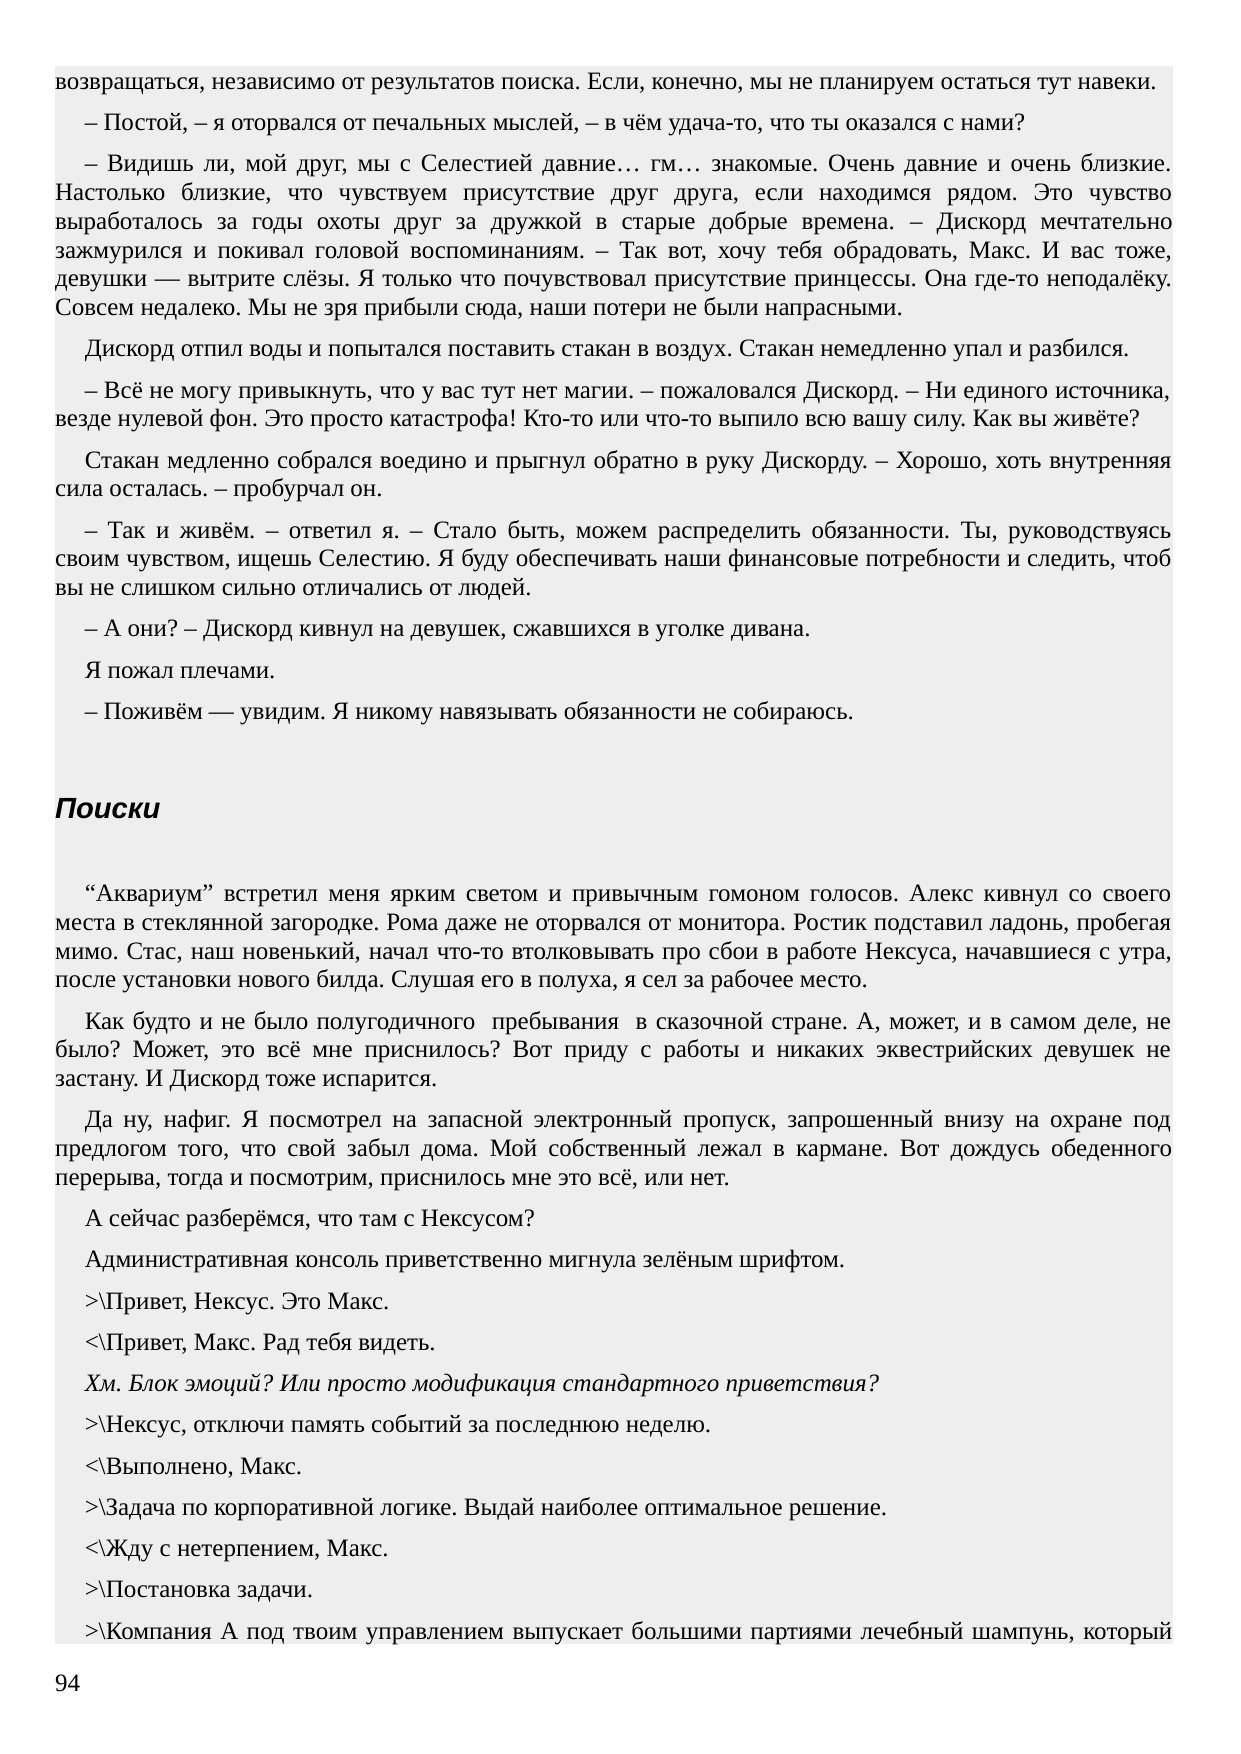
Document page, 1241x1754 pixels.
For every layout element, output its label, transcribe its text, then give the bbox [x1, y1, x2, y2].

text >\Компания А под твоим управлением выпускает большими партиями лечебный шампунь, который [55, 1616, 1173, 1644]
text Стакан медленно собрался воедино и прыгнул обратно в руку Дискорду. – Хорошо, хоть внутренняя сила осталась. – пробурчал он. [55, 445, 1173, 502]
text Административная консоль приветственно мигнула зелёным шрифтом. [55, 1244, 1173, 1273]
text >\Постановка задачи. [55, 1574, 1173, 1603]
text – Поживём — увидим. Я никому навязывать обязанности не собираюсь. [55, 696, 1173, 725]
text >\Привет, Нексус. Это Макс. [55, 1286, 1173, 1314]
text <\Привет, Макс. Рад тебя видеть. [55, 1327, 1173, 1356]
text – Видишь ли, мой друг, мы с Селестией давние… гм… знакомые. Очень давние и очень близкие. Настолько близкие, что чувствуем присутствие друг друга, если находимся рядом. Это чувство выработалось за годы охоты друг за дружкой в старые добрые времена. – Дискорд мечтательно зажмурился и покивал головой воспоминаниям. – Так вот, хочу тебя обрадовать, Макс. И вас тоже, девушки — вытрите слёзы. Я только что почувствовал присутствие принцессы. Она где-то неподалёку. Совсем недалеко. Мы не зря прибыли сюда, наши потери не были напрасными. [55, 148, 1173, 321]
text – Всё не могу привыкнуть, что у вас тут нет магии. – пожаловался Дискорд. – Ни единого источника, везде нулевой фон. Это просто катастрофа! Кто-то или что-то выпило всю вашу силу. Как вы живёте? [55, 375, 1173, 432]
text Дискорд отпил воды и попытался поставить стакан в воздух. Стакан немедленно упал и разбился. [55, 333, 1173, 362]
text возвращаться, независимо от результатов поиска. Если, конечно, мы не планируем остаться тут навеки. [55, 66, 1173, 95]
text “Аквариум” встретил меня ярким светом и привычным гомоном голосов. Алекс кивнул со своего места в стеклянной загородке. Рома даже не оторвался от монитора. Ростик подставил ладонь, пробегая мимо. Стас, наш новенький, начал что-то втолковывать про сбои в работе Нексуса, начавшиеся с утра, после установки нового билда. Слушая его в полуха, я сел за рабочее место. [55, 878, 1173, 993]
text >\Задача по корпоративной логике. Выдай наиболее оптимальное решение. [55, 1492, 1173, 1521]
text Да ну, нафиг. Я посмотрел на запасной электронный пропуск, запрошенный внизу на охране под предлогом того, что свой забыл дома. Мой собственный лежал в кармане. Вот дождусь обеденного перерыва, тогда и посмотрим, приснилось мне это всё, или нет. [55, 1104, 1173, 1191]
text >\Нексус, отключи память событий за последнюю неделю. [55, 1409, 1173, 1438]
text – А они? – Дискорд кивнул на девушек, сжавшихся в уголке дивана. [55, 613, 1173, 642]
text Я пожал плечами. [55, 655, 1173, 683]
subtitle Поиски [55, 791, 1173, 824]
text А сейчас разберёмся, что там с Нексусом? [55, 1203, 1173, 1232]
text – Постой, – я оторвался от печальных мыслей, – в чём удача-то, что ты оказался с нами? [55, 107, 1173, 136]
text <\Выполнено, Макс. [55, 1451, 1173, 1479]
text Хм. Блок эмоций? Или просто модификация стандартного приветствия? [55, 1368, 1173, 1397]
text <\Жду с нетерпением, Макс. [55, 1533, 1173, 1562]
text – Так и живём. – ответил я. – Стало быть, можем распределить обязанности. Ты, руководствуясь своим чувством, ищешь Селестию. Я буду обеспечивать наши финансовые потребности и следить, чтоб вы не слишком сильно отличались от людей. [55, 515, 1173, 601]
text Как будто и не было полугодичного пребывания в сказочной стране. А, может, и в самом деле, не было? Может, это всё мне приснилось? Вот приду с работы и никаких эквестрийских девушек не застану. И Дискорд тоже испарится. [55, 1006, 1173, 1092]
